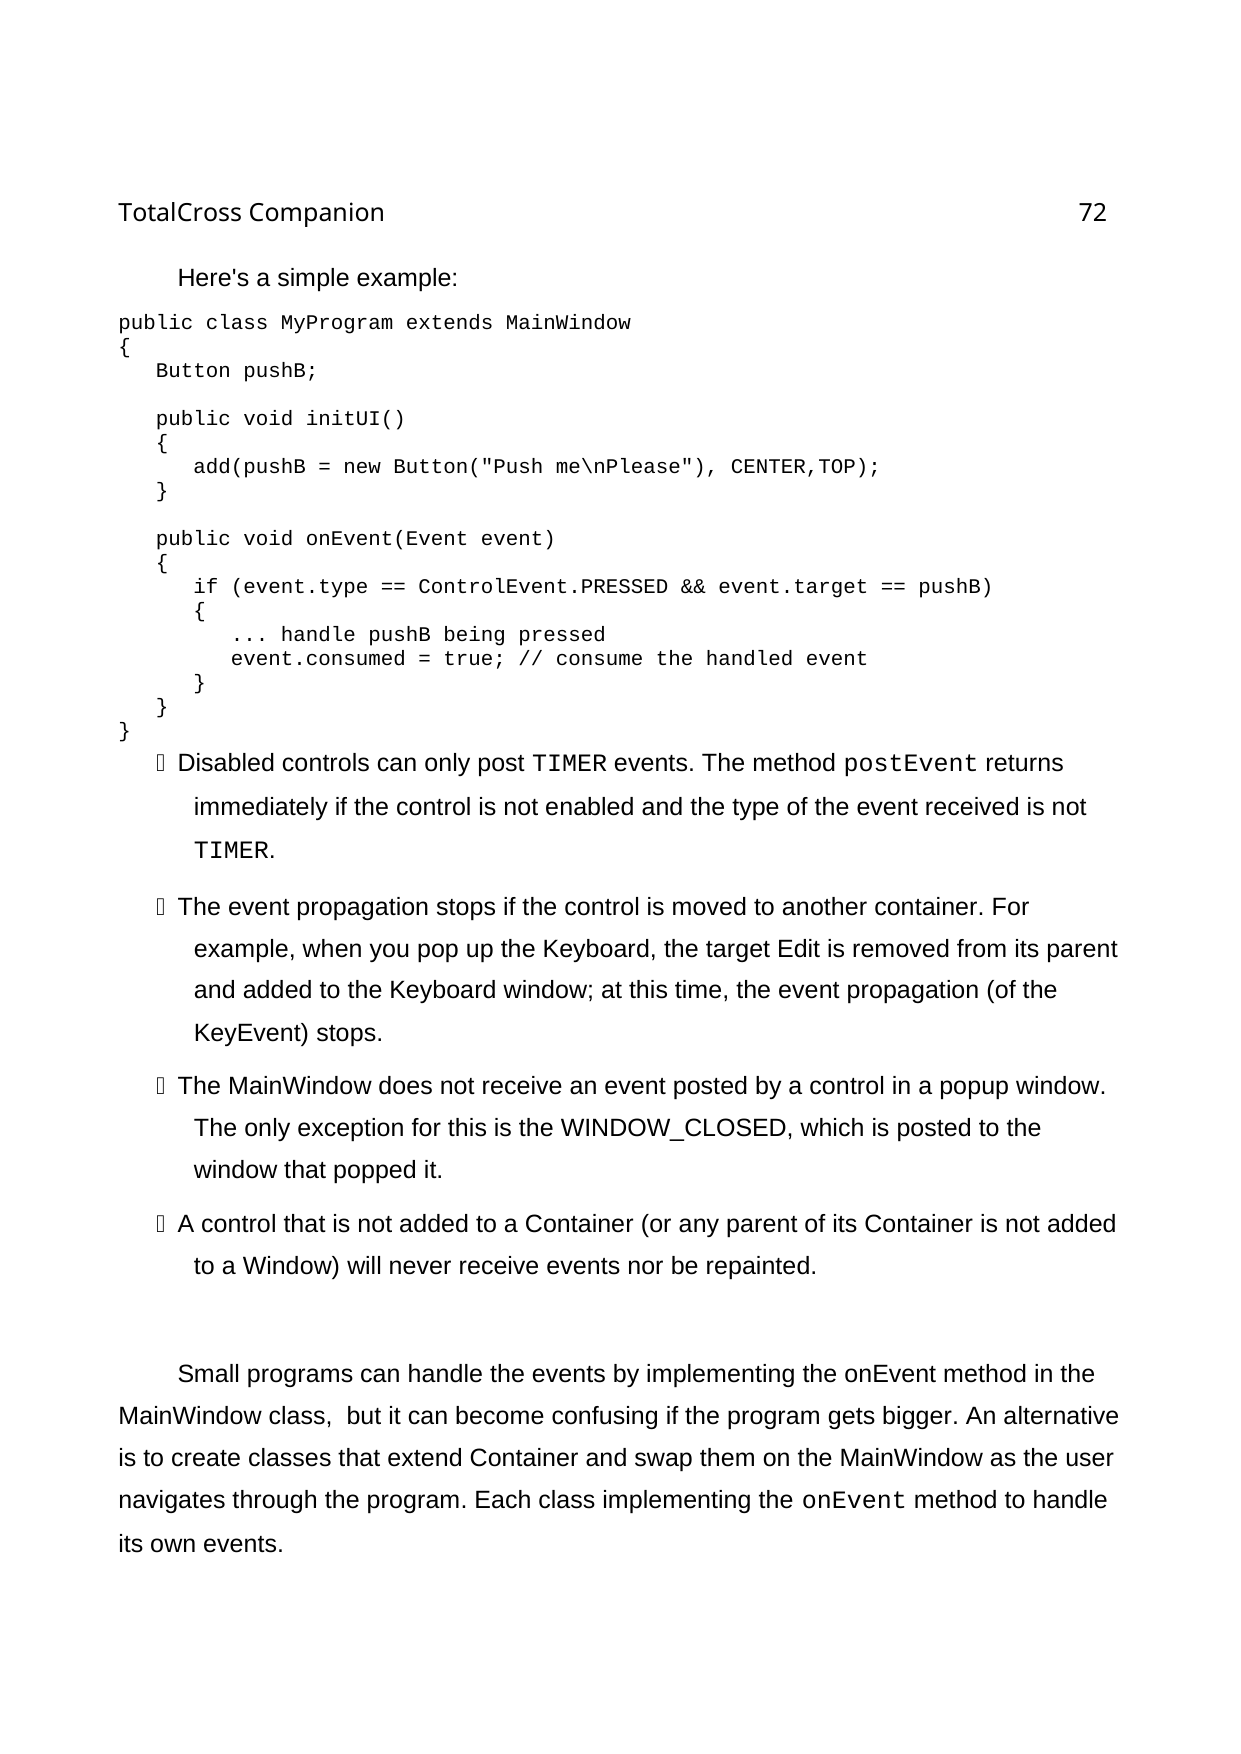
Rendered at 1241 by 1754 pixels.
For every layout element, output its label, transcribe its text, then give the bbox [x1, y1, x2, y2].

text { [118, 552, 1122, 576]
text Small programs can handle the events by implementing the onEvent method in the MainWindow class, but it can become confusing if the program gets bigger. An alternative is to create classes that extend Container and swap them on the MainWindow as the user navigates through the program. Each class implementing the onEvent method to handle its own events. [118, 1360, 1122, 1558]
text { [118, 432, 1122, 456]
text { [118, 336, 1122, 360]
text public class MyProgram extends MainWindow [118, 312, 1122, 336]
text ... handle pushB being pressed [118, 624, 1122, 648]
text event.consumed = true; // consume the handled event [118, 648, 1122, 672]
text public void onEvent(Event event) [118, 528, 1122, 552]
text public void initUI() [118, 408, 1122, 432]
text } [118, 672, 1122, 696]
text } [118, 480, 1122, 504]
text } [118, 696, 1122, 719]
text Here's a simple example: [118, 264, 1122, 292]
text { [118, 600, 1122, 624]
text Button pushB; [118, 360, 1122, 384]
list A control that is not added to a Container (or any parent of its Container is not added to a Window) will never receive events nor be repainted. [156, 1210, 1122, 1280]
list The event propagation stops if the control is moved to another container. For example, when you pop up the Keyboard, the target Edit is removed from its parent and added to the Keyboard window; at this time, the event propagation (of the KeyEvent) stops. [156, 892, 1122, 1046]
text if (event.type == ControlEvent.PRESSED && event.target == pushB) [118, 576, 1122, 600]
list The MainWindow does not receive an event posted by a control in a popup window. The only exception for this is the WINDOW_CLOSED, which is posted to the window that popped it. [156, 1072, 1122, 1184]
text add(pushB = new Button("Push me\nPlease"), CENTER,TOP); [118, 456, 1122, 480]
list Disabled controls can only post TIMER events. The method postEvent returns immediately if the control is not enabled and the type of the event received is not TIMER. [156, 749, 1122, 866]
text } [118, 719, 1122, 743]
